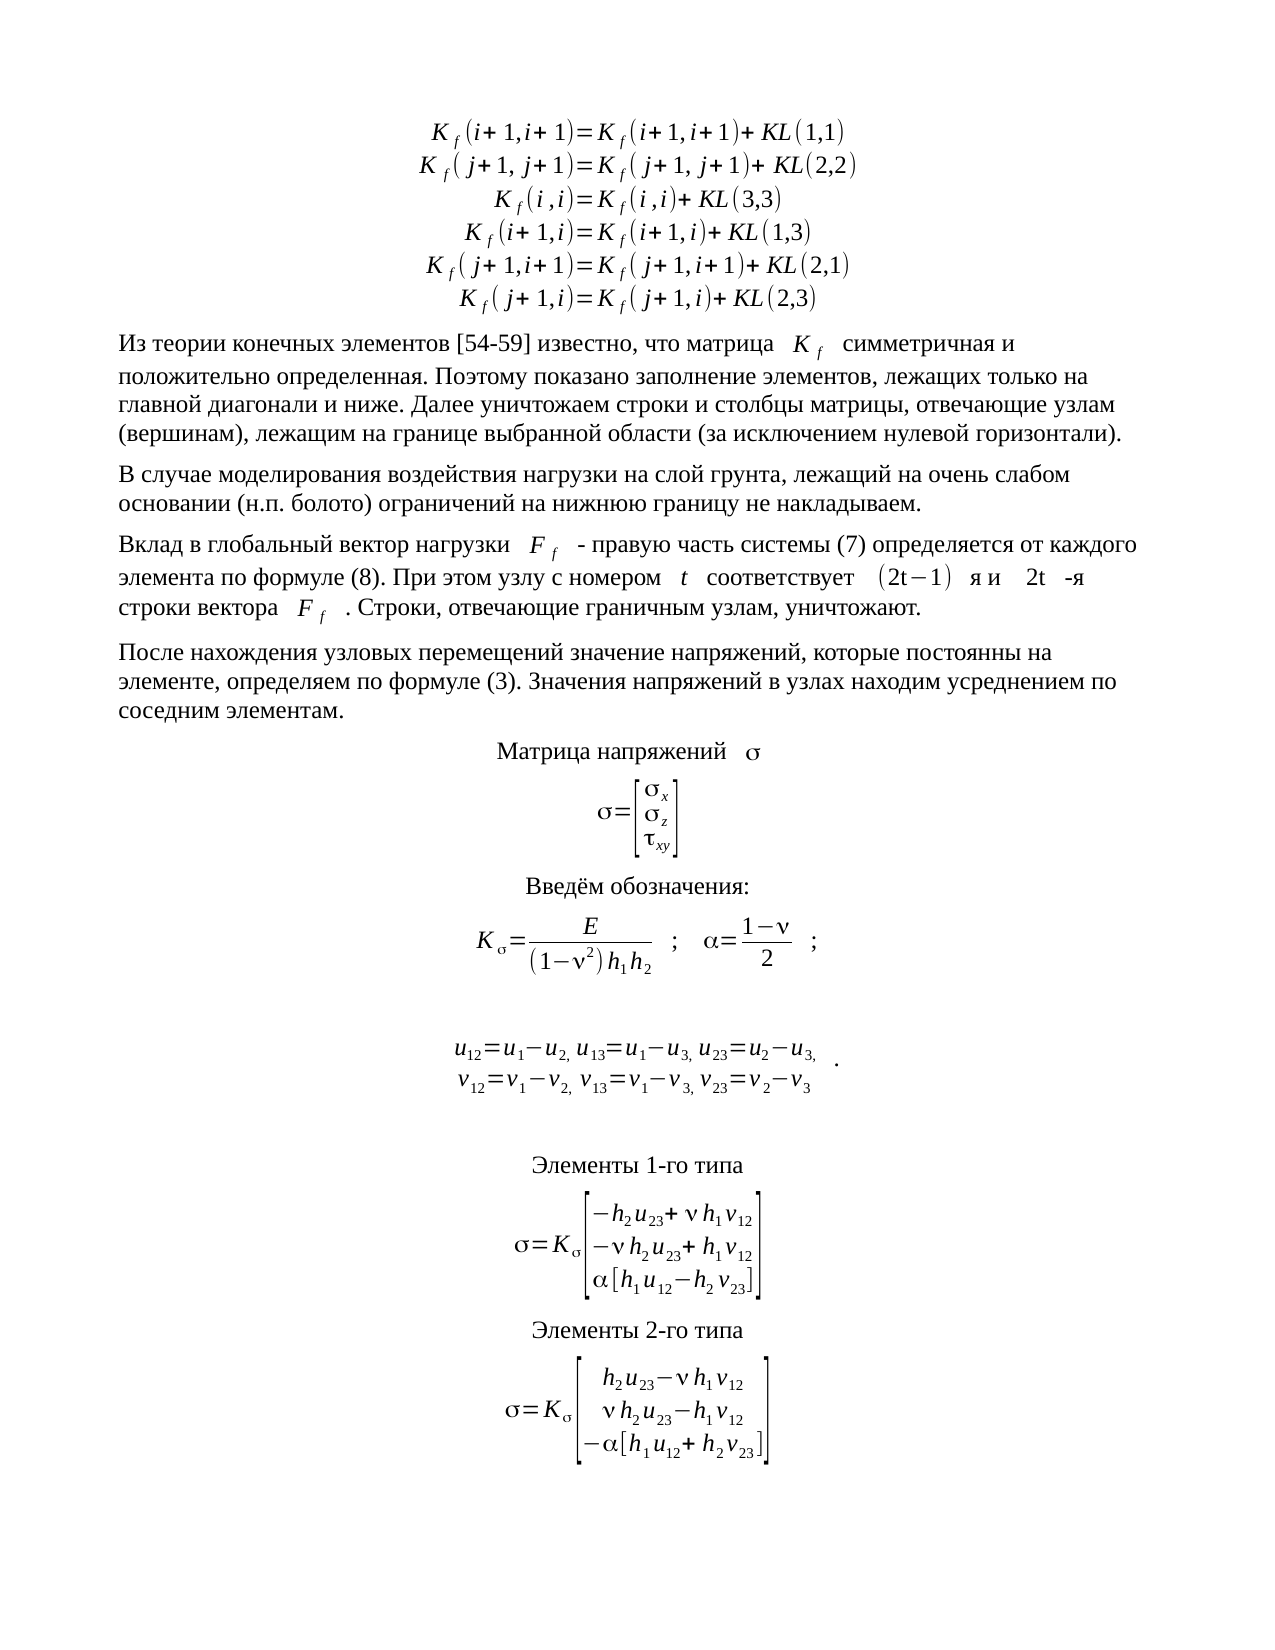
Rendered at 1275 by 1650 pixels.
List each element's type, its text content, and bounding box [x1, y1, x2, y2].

text Элементы 2-го типа [118, 1315, 1157, 1343]
text Введём обозначения: [118, 871, 1157, 899]
text Элементы 1-го типа [118, 1150, 1157, 1179]
text Матрица напряжений [118, 736, 1157, 765]
text ; ; [118, 912, 1157, 978]
text После нахождения узловых перемещений значение напряжений, которые постоянны на элементе, определяем по формуле (3). Значения напряжений в узлах находим усреднением по соседним элементам. [118, 637, 1157, 724]
text . [118, 1032, 1157, 1096]
text В случае моделирования воздействия нагрузки на слой грунта, лежащий на очень слабом основании (н.п. болото) ограничений на нижнюю границу не накладываем. [118, 459, 1157, 517]
text Из теории конечных элементов [54-59] известно, что матрицасимметричная и положительно определенная. Поэтому показано заполнение элементов, лежащих только на главной диагонали и ниже. Далее уничтожаем строки и столбцы матрицы, отвечающие узлам (вершинам), лежащим на границе выбранной области (за исключением нулевой горизонтали). [118, 328, 1157, 447]
text Вклад в глобальный вектор нагрузки- правую часть системы (7) определяется от каждого элемента по формуле (8). При этом узлу с номеромсоответствует я и -я строки вектора. Строки, отвечающие граничным узлам, уничтожают. [118, 529, 1157, 625]
